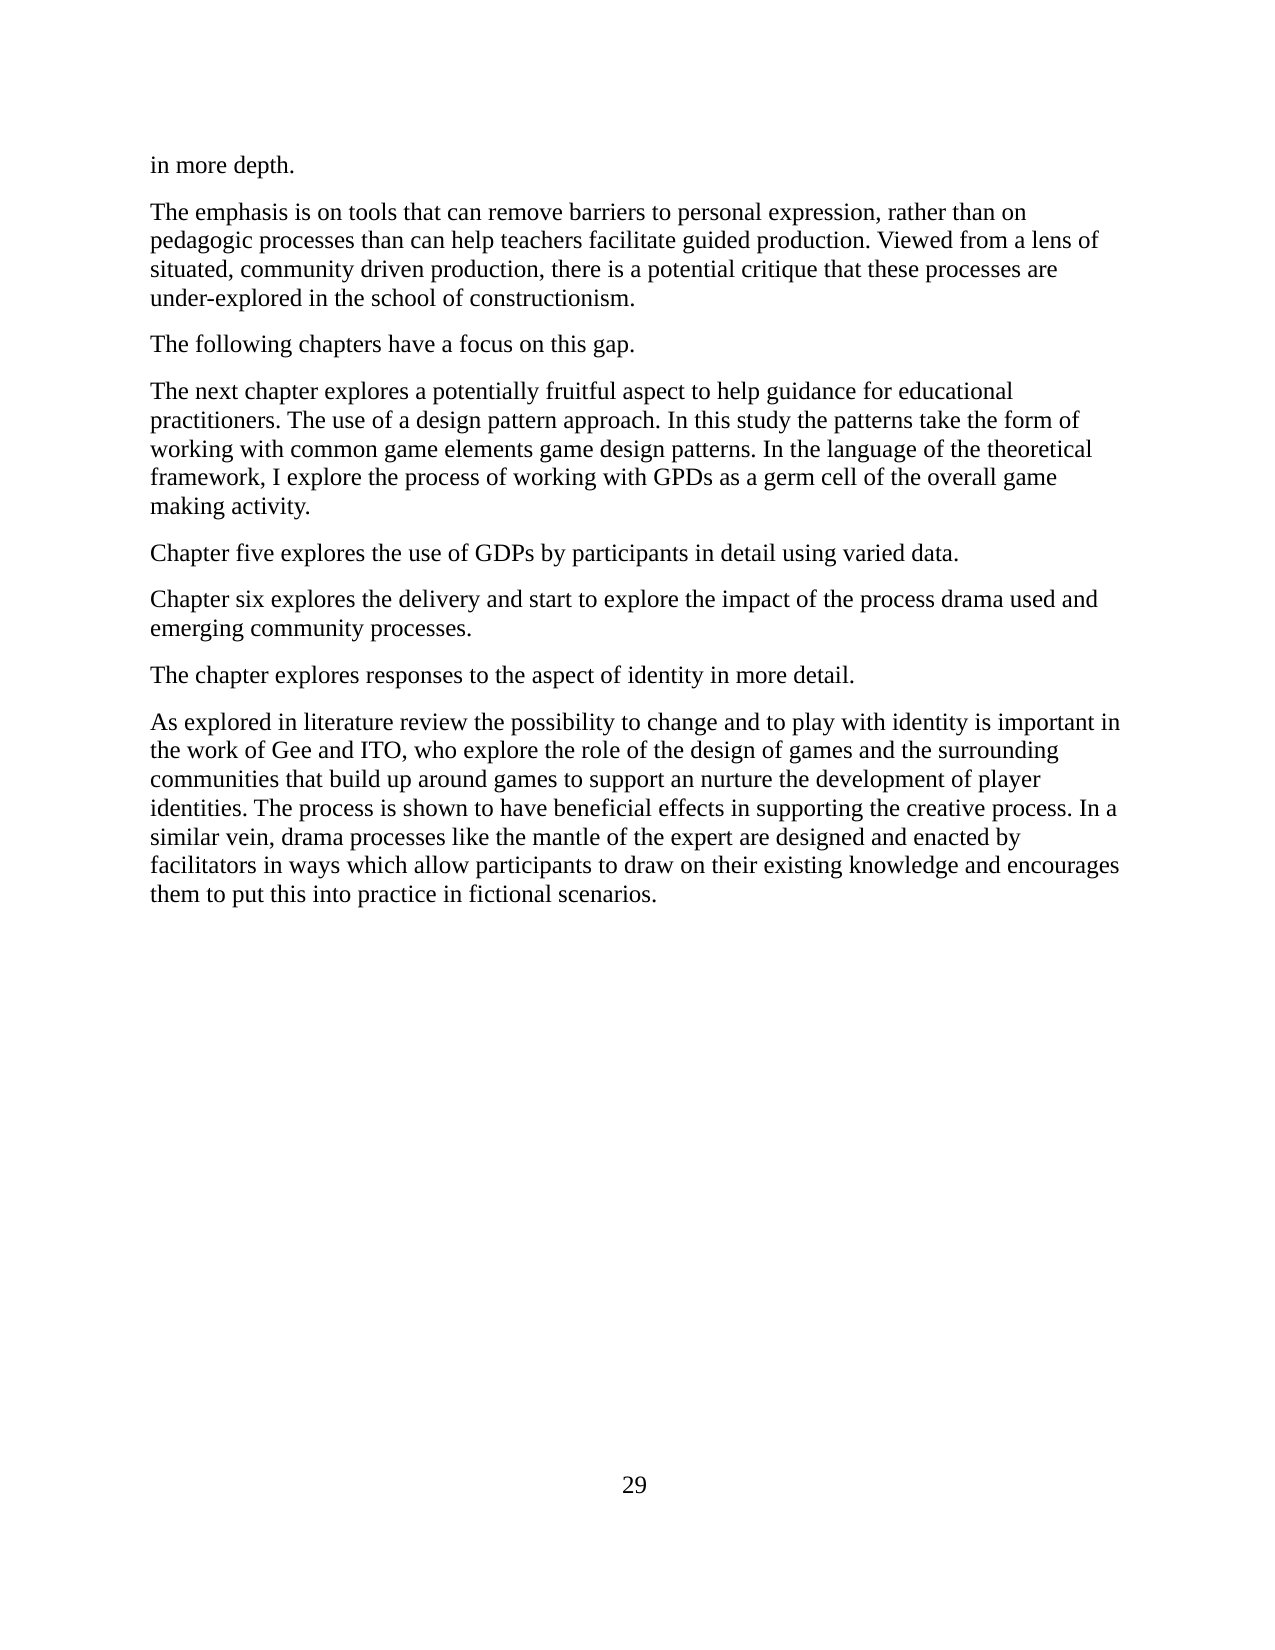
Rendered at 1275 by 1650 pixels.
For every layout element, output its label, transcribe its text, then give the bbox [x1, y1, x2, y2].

text The following chapters have a focus on this gap. [150, 329, 1125, 358]
text As explored in literature review the possibility to change and to play with identity is important in the work of Gee and ITO, who explore the role of the design of games and the surrounding communities that build up around games to support an nurture the development of player identities. The process is shown to have beneficial effects in supporting the creative process. In a similar vein, drama processes like the mantle of the expert are designed and enacted by facilitators in ways which allow participants to draw on their existing knowledge and encourages them to put this into practice in fictional scenarios. [150, 707, 1125, 908]
text Chapter six explores the delivery and start to explore the impact of the process drama used and emerging community processes. [150, 584, 1125, 642]
text The emphasis is on tools that can remove barriers to personal expression, rather than on pedagogic processes than can help teachers facilitate guided production. Viewed from a lens of situated, community driven production, there is a potential critique that these processes are under-explored in the school of constructionism. [150, 197, 1125, 312]
text in more depth. [150, 150, 1125, 179]
text Chapter five explores the use of GDPs by participants in detail using varied data. [150, 538, 1125, 567]
text The chapter explores responses to the aspect of identity in more detail. [150, 660, 1125, 689]
text The next chapter explores a potentially fruitful aspect to help guidance for educational practitioners. The use of a design pattern approach. In this study the patterns take the form of working with common game elements game design patterns. In the language of the theoretical framework, I explore the process of working with GPDs as a germ cell of the overall game making activity. [150, 376, 1125, 520]
